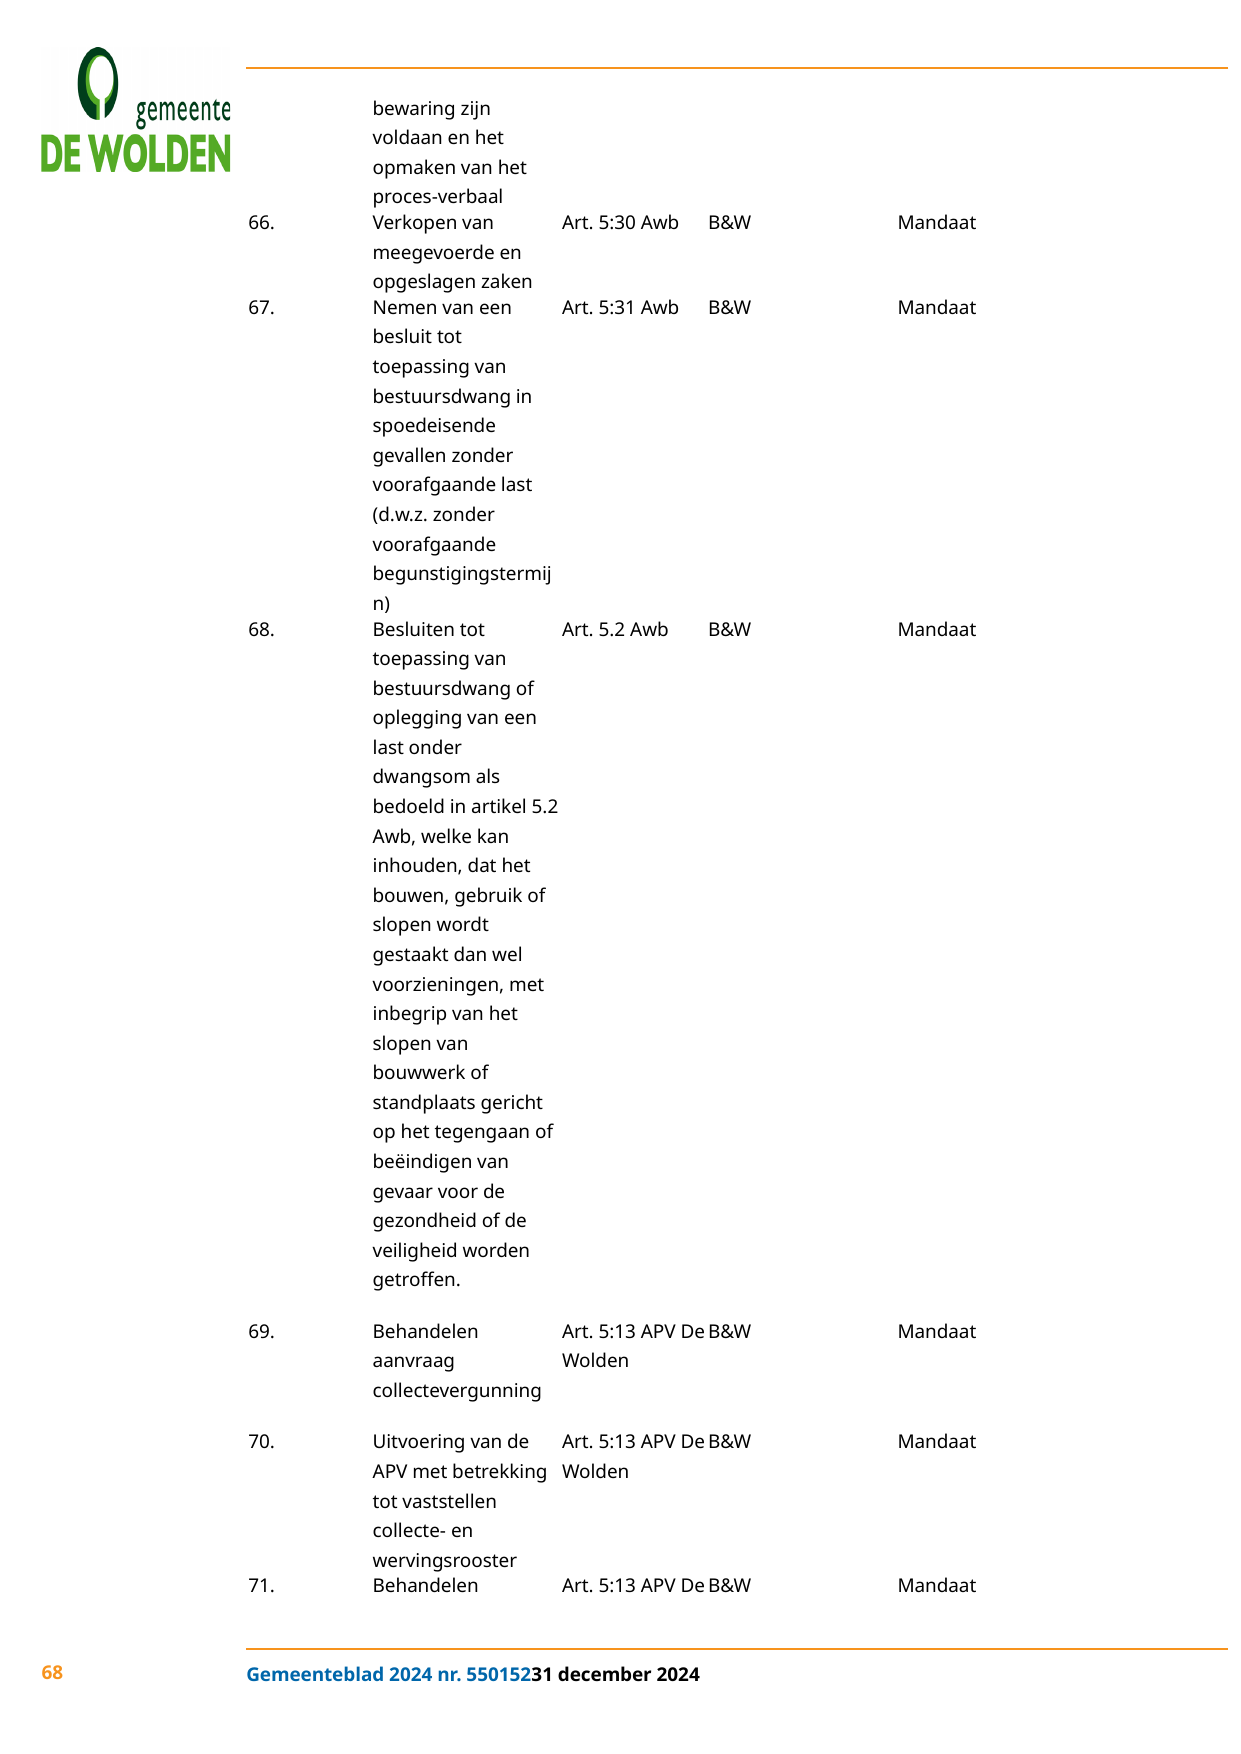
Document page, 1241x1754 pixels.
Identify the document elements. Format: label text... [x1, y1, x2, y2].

table_cell [708, 1292, 897, 1318]
table_cell Verkopen van meegevoerde en opgeslagen zaken [373, 209, 562, 294]
table_cell B&W [708, 1429, 897, 1573]
table_cell Besluiten tot toepassing van bestuursdwang of oplegging van een last onder dwangsom als bedoeld in artikel 5.2 Awb, welke kan inhouden, dat het bouwen, gebruik of slopen wordt gestaakt dan wel voorzieningen, met inbegrip van het slopen van bouwwerk of standplaats gericht op het tegengaan of beëindigen van gevaar voor de gezondheid of de veiligheid worden getroffen. [373, 616, 562, 1292]
table_cell B&W [708, 616, 897, 1292]
table_cell B&W [708, 1318, 897, 1403]
table_cell [1027, 1573, 1152, 1598]
table_cell [1027, 1429, 1152, 1573]
table_cell 69. [248, 1318, 372, 1403]
table_cell [373, 1403, 562, 1429]
table_cell Behandelen [373, 1573, 562, 1598]
table_cell Art. 5:13 APV De [562, 1573, 708, 1598]
table_cell [373, 1292, 562, 1318]
table_cell [1027, 1292, 1152, 1318]
table_cell 70. [248, 1429, 372, 1573]
table_cell Art. 5:30 Awb [562, 209, 708, 294]
table_cell Mandaat [897, 209, 1027, 294]
table_cell [562, 1292, 708, 1318]
table_cell Mandaat [897, 1318, 1027, 1403]
table_cell Mandaat [897, 1429, 1027, 1573]
table_cell 71. [248, 1573, 372, 1598]
table_cell B&W [708, 209, 897, 294]
table_cell Art. 5:13 APV De Wolden [562, 1318, 708, 1403]
table_cell bewaring zijn voldaan en het opmaken van het proces-verbaal [373, 95, 562, 209]
table_cell [248, 1292, 372, 1318]
table_cell Art. 5:31 Awb [562, 294, 708, 616]
table_cell [1027, 95, 1152, 209]
table_cell [1027, 294, 1152, 616]
table_cell B&W [708, 294, 897, 616]
table_cell [897, 95, 1027, 209]
table_cell [708, 1403, 897, 1429]
table_cell Art. 5.2 Awb [562, 616, 708, 1292]
table_cell 67. [248, 294, 372, 616]
table_cell Uitvoering van de APV met betrekking tot vaststellen collecte- en wervingsrooster [373, 1429, 562, 1573]
table_cell [562, 95, 708, 209]
table_cell [708, 95, 897, 209]
table_cell [1027, 1403, 1152, 1429]
table_cell [1027, 209, 1152, 294]
table_cell [248, 1403, 372, 1429]
table_cell Mandaat [897, 294, 1027, 616]
table_cell 68. [248, 616, 372, 1292]
table_cell Behandelen aanvraag collectevergunning [373, 1318, 562, 1403]
table_cell [562, 1403, 708, 1429]
picture [41, 47, 231, 172]
table_cell [897, 1292, 1027, 1318]
table_cell [248, 95, 372, 209]
table_cell Mandaat [897, 616, 1027, 1292]
table_cell [897, 1403, 1027, 1429]
table_cell Art. 5:13 APV De Wolden [562, 1429, 708, 1573]
table_cell [1027, 616, 1152, 1292]
table_cell Nemen van een besluit tot toepassing van bestuursdwang in spoedeisende gevallen zonder voorafgaande last (d.w.z. zonder voorafgaande begunstigingstermijn) [373, 294, 562, 616]
table_cell Mandaat [897, 1573, 1027, 1598]
table_cell B&W [708, 1573, 897, 1598]
table_cell 66. [248, 209, 372, 294]
table_cell [1027, 1318, 1152, 1403]
